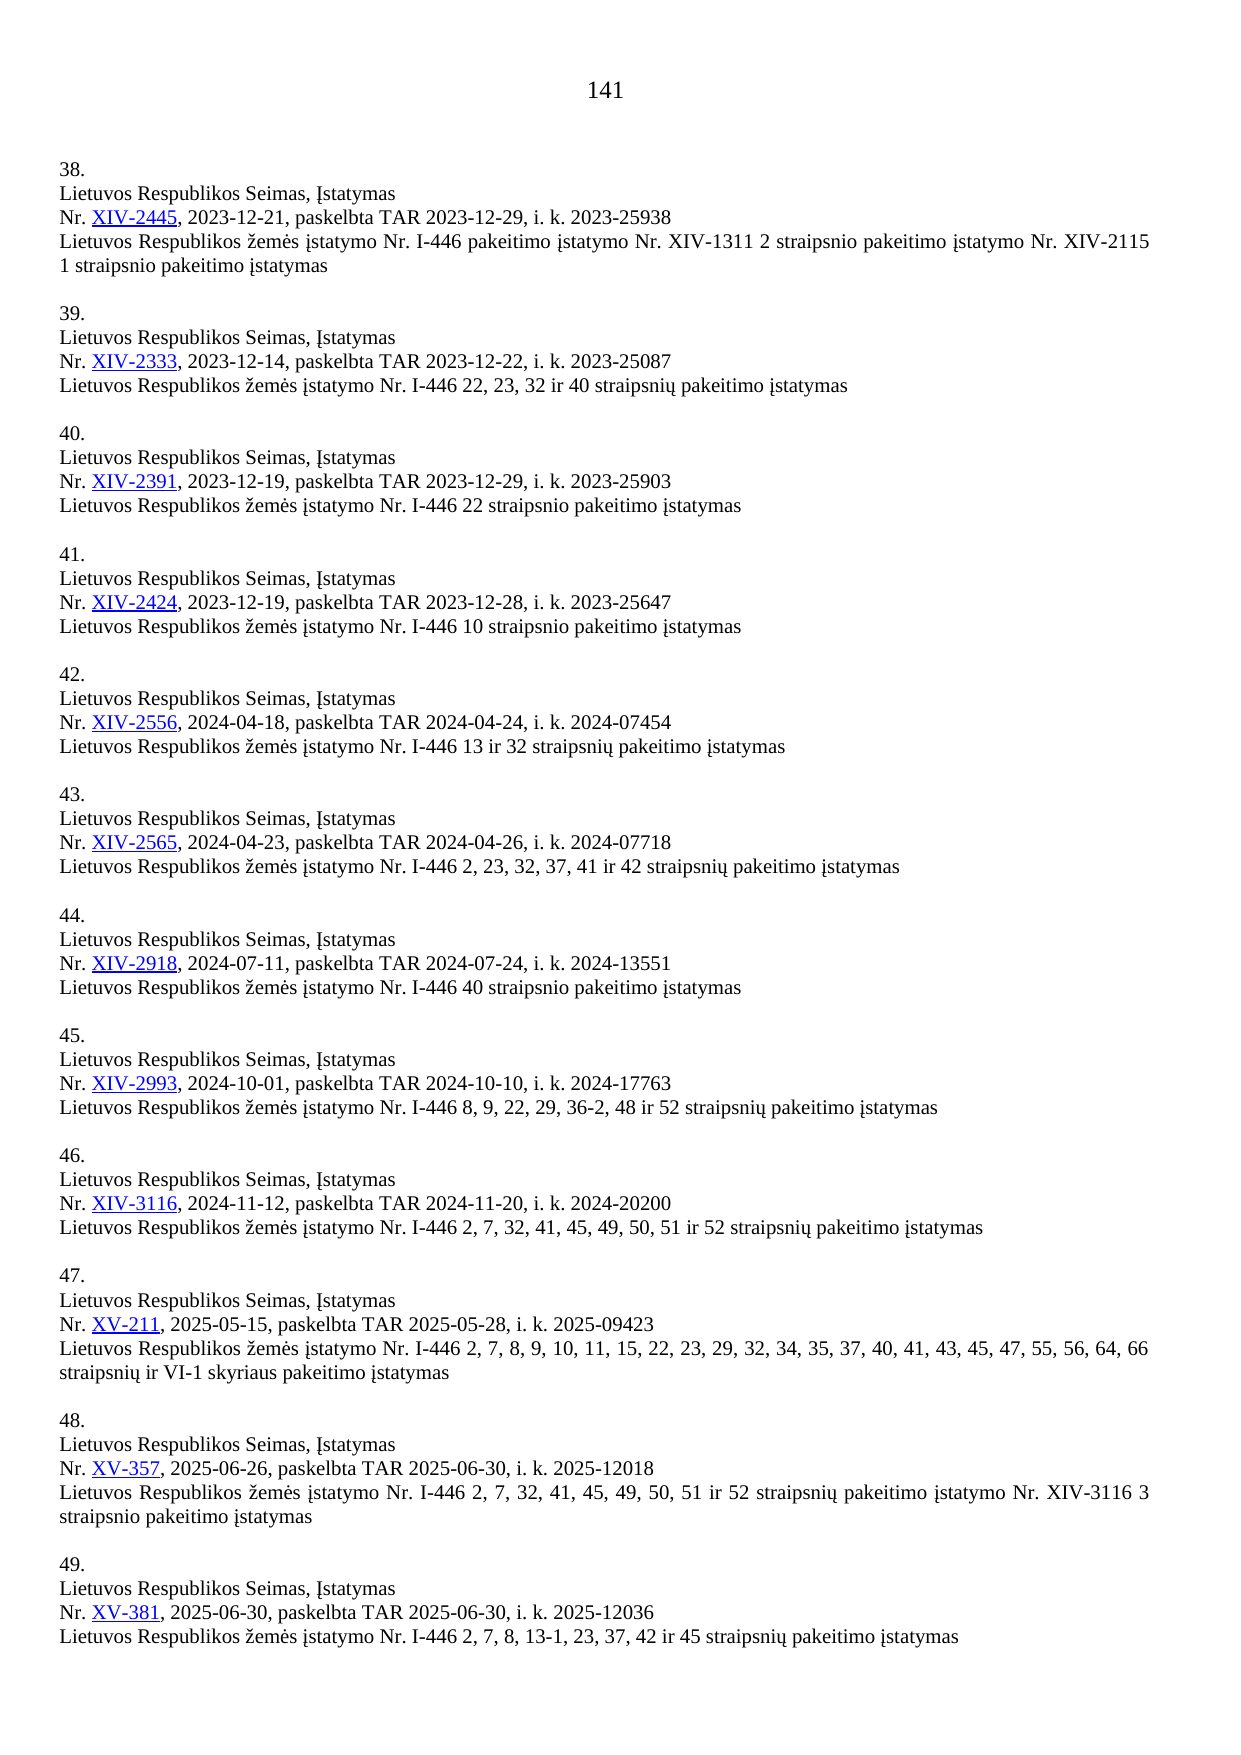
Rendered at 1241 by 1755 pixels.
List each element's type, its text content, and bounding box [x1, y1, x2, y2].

text 48. [59, 1408, 1152, 1432]
text Lietuvos Respublikos žemės įstatymo Nr. I-446 22, 23, 32 ir 40 straipsnių pakeitimo įstatymas [59, 373, 1152, 397]
text Lietuvos Respublikos žemės įstatymo Nr. I-446 pakeitimo įstatymo Nr. XIV-1311 2 straipsnio pakeitimo įstatymo Nr. XIV-2115 1 straipsnio pakeitimo įstatymas [59, 229, 1152, 277]
text Lietuvos Respublikos žemės įstatymo Nr. I-446 2, 7, 8, 13-1, 23, 37, 42 ir 45 straipsnių pakeitimo įstatymas [59, 1624, 1152, 1648]
text 45. [59, 1023, 1152, 1047]
text 39. [59, 301, 1152, 325]
text Lietuvos Respublikos Seimas, Įstatymas [59, 325, 1152, 349]
text Lietuvos Respublikos žemės įstatymo Nr. I-446 2, 7, 8, 9, 10, 11, 15, 22, 23, 29, 32, 34, 35, 37, 40, 41, 43, 45, 47, 55, 56, 64, 66 straipsnių ir VI-1 skyriaus pakeitimo įstatymas [59, 1336, 1152, 1384]
text Nr. XIV-2391, 2023-12-19, paskelbta TAR 2023-12-29, i. k. 2023-25903 [59, 469, 1152, 493]
text Nr. XIV-2445, 2023-12-21, paskelbta TAR 2023-12-29, i. k. 2023-25938 [59, 205, 1152, 229]
text Lietuvos Respublikos žemės įstatymo Nr. I-446 2, 7, 32, 41, 45, 49, 50, 51 ir 52 straipsnių pakeitimo įstatymo Nr. XIV-3116 3 straipsnio pakeitimo įstatymas [59, 1480, 1152, 1528]
text Nr. XV-357, 2025-06-26, paskelbta TAR 2025-06-30, i. k. 2025-12018 [59, 1456, 1152, 1480]
text Lietuvos Respublikos žemės įstatymo Nr. I-446 8, 9, 22, 29, 36-2, 48 ir 52 straipsnių pakeitimo įstatymas [59, 1095, 1152, 1119]
text Lietuvos Respublikos Seimas, Įstatymas [59, 1287, 1152, 1312]
text Nr. XIV-3116, 2024-11-12, paskelbta TAR 2024-11-20, i. k. 2024-20200 [59, 1191, 1152, 1215]
text 40. [59, 421, 1152, 445]
text Lietuvos Respublikos Seimas, Įstatymas [59, 1432, 1152, 1456]
text Nr. XIV-2565, 2024-04-23, paskelbta TAR 2024-04-26, i. k. 2024-07718 [59, 830, 1152, 854]
text Lietuvos Respublikos Seimas, Įstatymas [59, 445, 1152, 469]
text Lietuvos Respublikos Seimas, Įstatymas [59, 927, 1152, 951]
text Nr. XIV-2556, 2024-04-18, paskelbta TAR 2024-04-24, i. k. 2024-07454 [59, 710, 1152, 734]
text Nr. XIV-2424, 2023-12-19, paskelbta TAR 2023-12-28, i. k. 2023-25647 [59, 590, 1152, 614]
text Nr. XIV-2918, 2024-07-11, paskelbta TAR 2024-07-24, i. k. 2024-13551 [59, 951, 1152, 975]
text Lietuvos Respublikos Seimas, Įstatymas [59, 1167, 1152, 1191]
text Lietuvos Respublikos žemės įstatymo Nr. I-446 2, 7, 32, 41, 45, 49, 50, 51 ir 52 straipsnių pakeitimo įstatymas [59, 1215, 1152, 1239]
text 44. [59, 902, 1152, 927]
text Nr. XV-211, 2025-05-15, paskelbta TAR 2025-05-28, i. k. 2025-09423 [59, 1312, 1152, 1336]
text Lietuvos Respublikos Seimas, Įstatymas [59, 181, 1152, 205]
text Nr. XIV-2333, 2023-12-14, paskelbta TAR 2023-12-22, i. k. 2023-25087 [59, 349, 1152, 373]
text 42. [59, 662, 1152, 686]
text Nr. XIV-2993, 2024-10-01, paskelbta TAR 2024-10-10, i. k. 2024-17763 [59, 1071, 1152, 1095]
text Lietuvos Respublikos žemės įstatymo Nr. I-446 40 straipsnio pakeitimo įstatymas [59, 975, 1152, 999]
text Nr. XV-381, 2025-06-30, paskelbta TAR 2025-06-30, i. k. 2025-12036 [59, 1600, 1152, 1624]
text Lietuvos Respublikos žemės įstatymo Nr. I-446 2, 23, 32, 37, 41 ir 42 straipsnių pakeitimo įstatymas [59, 854, 1152, 878]
text Lietuvos Respublikos žemės įstatymo Nr. I-446 10 straipsnio pakeitimo įstatymas [59, 614, 1152, 638]
text 38. [59, 157, 1152, 181]
text 47. [59, 1263, 1152, 1287]
text Lietuvos Respublikos Seimas, Įstatymas [59, 566, 1152, 590]
text 49. [59, 1552, 1152, 1576]
text 41. [59, 542, 1152, 566]
text Lietuvos Respublikos Seimas, Įstatymas [59, 1576, 1152, 1600]
text Lietuvos Respublikos žemės įstatymo Nr. I-446 13 ir 32 straipsnių pakeitimo įstatymas [59, 734, 1152, 758]
text Lietuvos Respublikos žemės įstatymo Nr. I-446 22 straipsnio pakeitimo įstatymas [59, 493, 1152, 517]
text Lietuvos Respublikos Seimas, Įstatymas [59, 806, 1152, 830]
text 43. [59, 782, 1152, 806]
text Lietuvos Respublikos Seimas, Įstatymas [59, 686, 1152, 710]
text 46. [59, 1143, 1152, 1167]
text Lietuvos Respublikos Seimas, Įstatymas [59, 1047, 1152, 1071]
